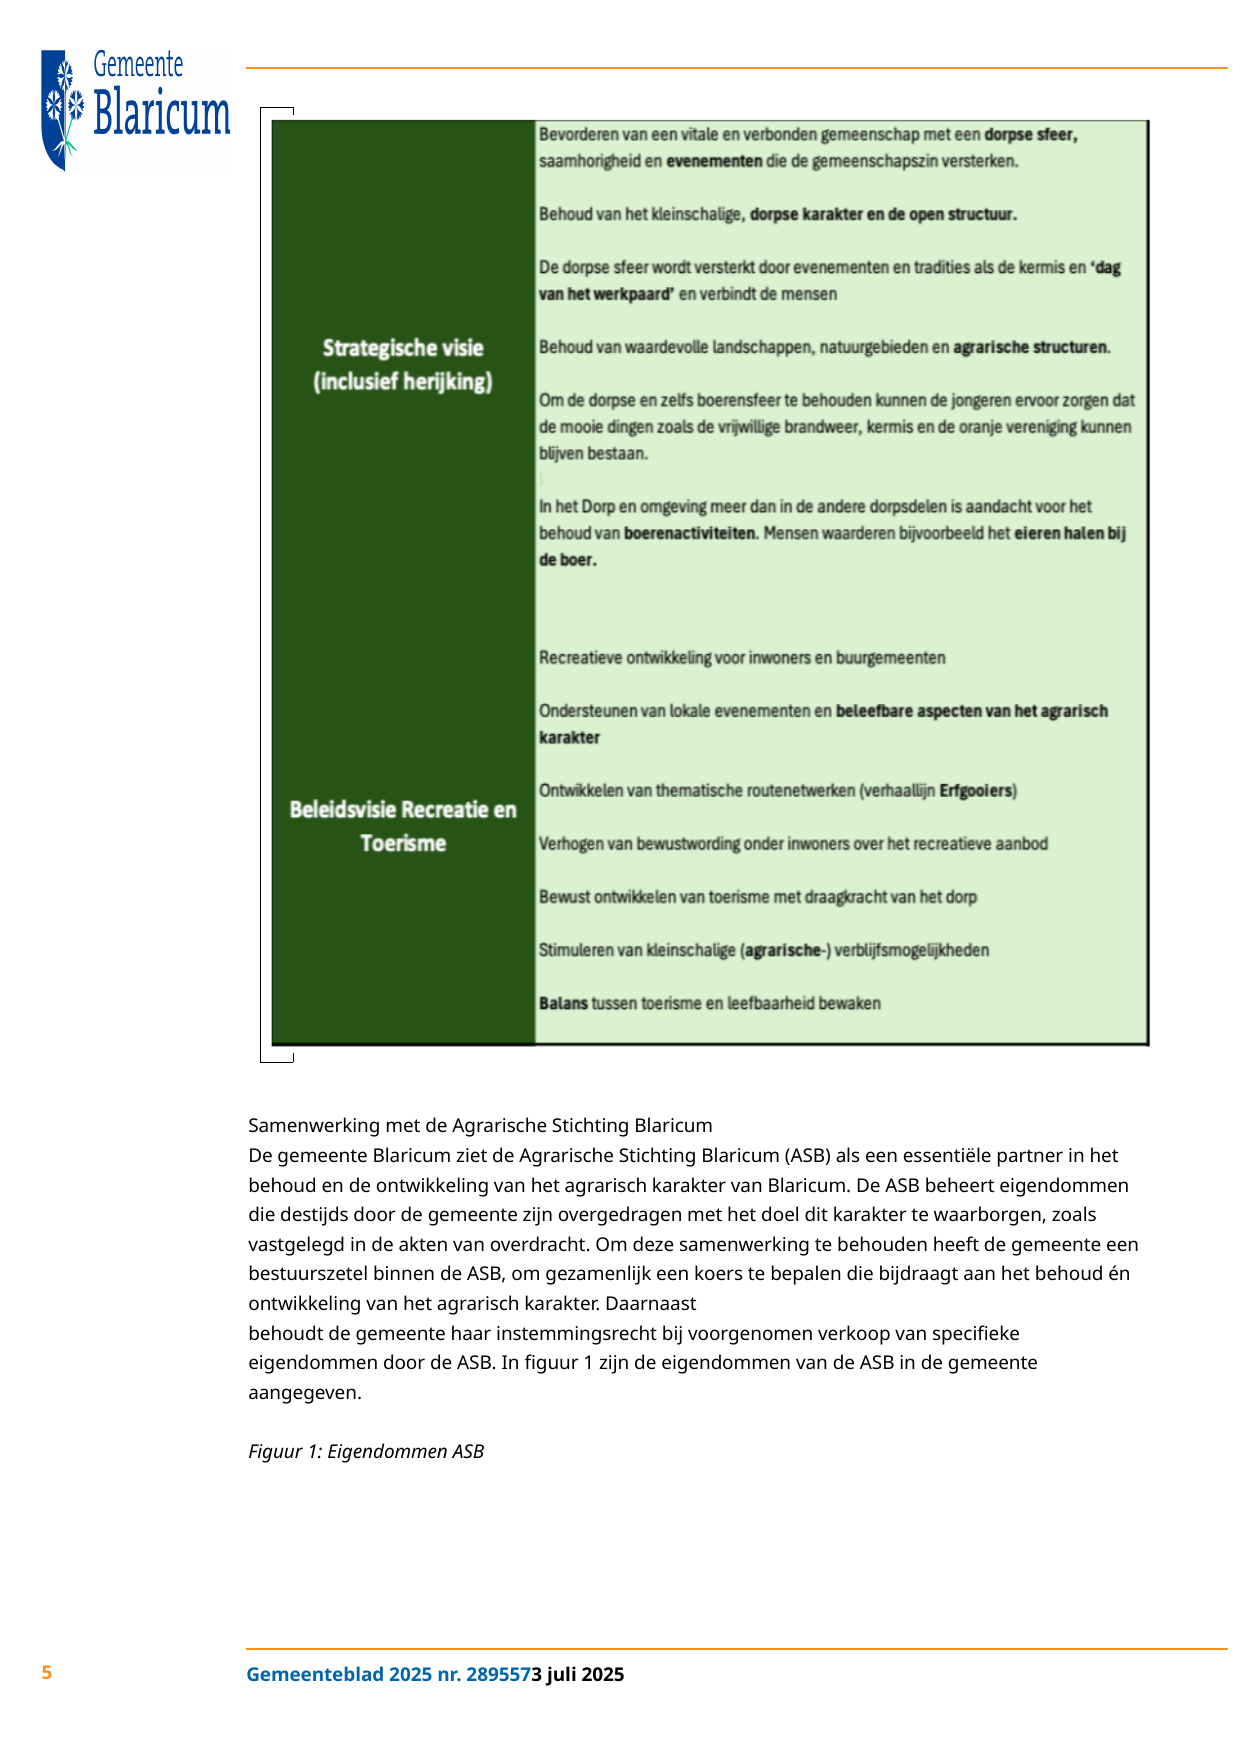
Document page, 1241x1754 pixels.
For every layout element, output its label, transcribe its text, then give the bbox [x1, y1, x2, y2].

text Figuur 1: Eigendommen ASB [248, 1438, 1152, 1464]
text behoudt de gemeente haar instemmingsrecht bij voorgenomen verkoop van specifieke eigendommen door de ASB. In figuur 1 zijn de eigendommen van de ASB in de gemeente aangegeven. [248, 1320, 1152, 1405]
text De gemeente Blaricum ziet de Agrarische Stichting Blaricum (ASB) als een essentiële partner in het behoud en de ontwikkeling van het agrarisch karakter van Blaricum. De ASB beheert eigendommen die destijds door de gemeente zijn overgedragen met het doel dit karakter te waarborgen, zoals vastgelegd in de akten van overdracht. Om deze samenwerking te behouden heeft de gemeente een bestuurszetel binnen de ASB, om gezamenlijk een koers te bepalen die bijdraagt aan het behoud én ontwikkeling van het agrarisch karakter. Daarnaast [248, 1142, 1152, 1316]
text Samenwerking met de Agrarische Stichting Blaricum [248, 1113, 1152, 1138]
picture [268, 115, 1155, 1053]
picture [41, 47, 231, 172]
